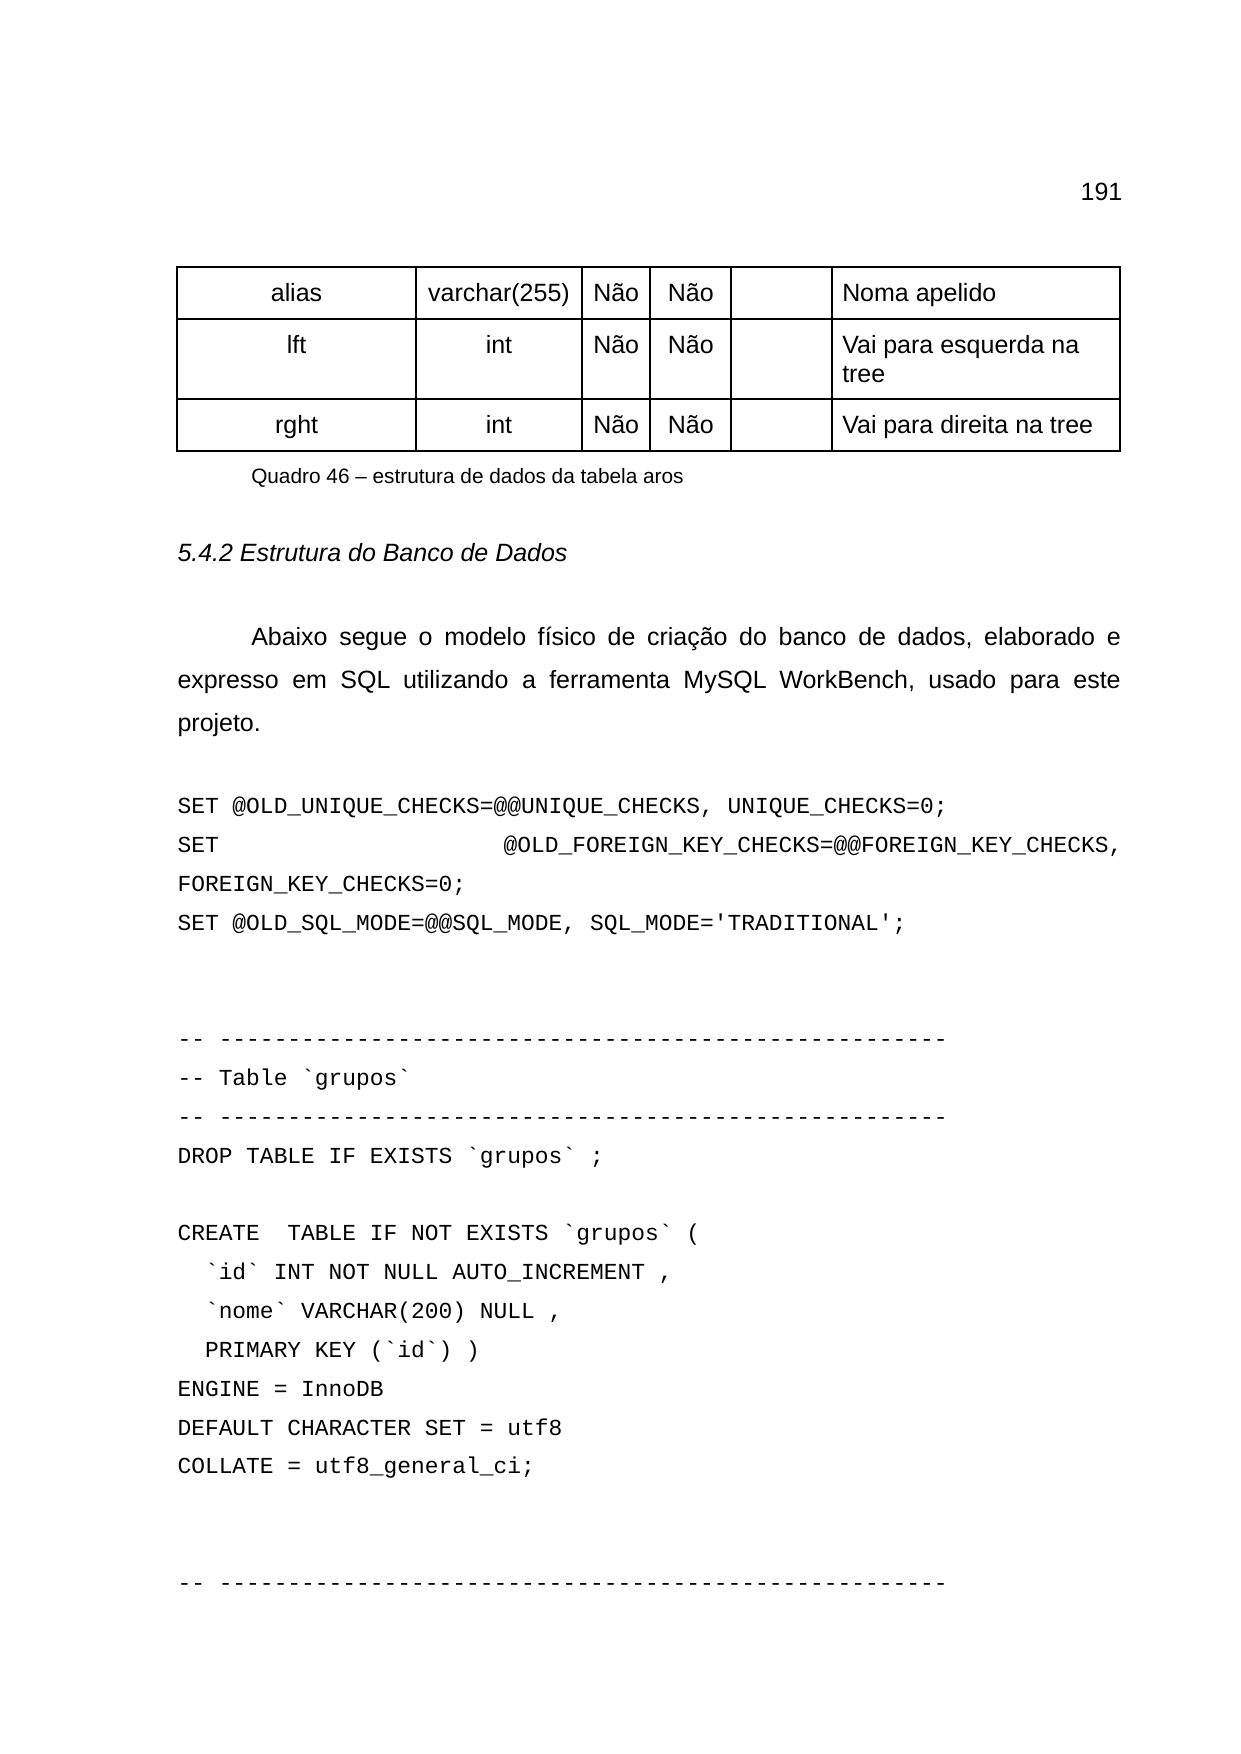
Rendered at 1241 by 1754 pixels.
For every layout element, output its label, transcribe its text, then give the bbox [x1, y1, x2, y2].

text Abaixo segue o modelo físico de criação do banco de dados, elaborado e expresso em SQL utilizando a ferramenta MySQL WorkBench, usado para este projeto. [177, 622, 1122, 737]
text PRIMARY KEY (`id`) ) [177, 1338, 1122, 1364]
table_cell Não [583, 268, 649, 317]
table_cell [732, 400, 831, 449]
table_cell Não [651, 268, 730, 317]
text DROP TABLE IF EXISTS `grupos` ; [177, 1144, 1122, 1170]
table_cell Não [651, 320, 730, 398]
text -- ----------------------------------------------------- [177, 1105, 1122, 1131]
text -- Table `grupos` [177, 1066, 1122, 1092]
table_cell int [417, 400, 581, 449]
table_cell Vai para esquerda na tree [833, 320, 1119, 398]
text SET @OLD_FOREIGN_KEY_CHECKS=@@FOREIGN_KEY_CHECKS, FOREIGN_KEY_CHECKS=0; [177, 833, 1122, 898]
table_cell varchar(255) [417, 268, 581, 317]
table_cell Não [651, 400, 730, 449]
text -- ----------------------------------------------------- [177, 1027, 1122, 1053]
table_cell int [417, 320, 581, 398]
text COLLATE = utf8_general_ci; [177, 1455, 1122, 1481]
table_cell Vai para direita na tree [833, 400, 1119, 449]
text Quadro 46 – estrutura de dados da tabela aros [177, 464, 1122, 488]
table_cell Não [583, 400, 649, 449]
table_cell alias [178, 268, 415, 317]
table_cell [732, 268, 831, 317]
table_cell lft [178, 320, 415, 398]
table_cell Noma apelido [833, 268, 1119, 317]
text ENGINE = InnoDB [177, 1377, 1122, 1403]
text SET @OLD_SQL_MODE=@@SQL_MODE, SQL_MODE='TRADITIONAL'; [177, 911, 1122, 937]
table_cell [732, 320, 831, 398]
text `id` INT NOT NULL AUTO_INCREMENT , [177, 1261, 1122, 1287]
text CREATE TABLE IF NOT EXISTS `grupos` ( [177, 1222, 1122, 1248]
text -- ----------------------------------------------------- [177, 1571, 1122, 1597]
table_cell rght [178, 400, 415, 449]
table_cell Não [583, 320, 649, 398]
subtitle 5.4.2 Estrutura do Banco de Dados [177, 537, 1122, 566]
text `nome` VARCHAR(200) NULL , [177, 1299, 1122, 1325]
text DEFAULT CHARACTER SET = utf8 [177, 1416, 1122, 1442]
text SET @OLD_UNIQUE_CHECKS=@@UNIQUE_CHECKS, UNIQUE_CHECKS=0; [177, 794, 1122, 820]
